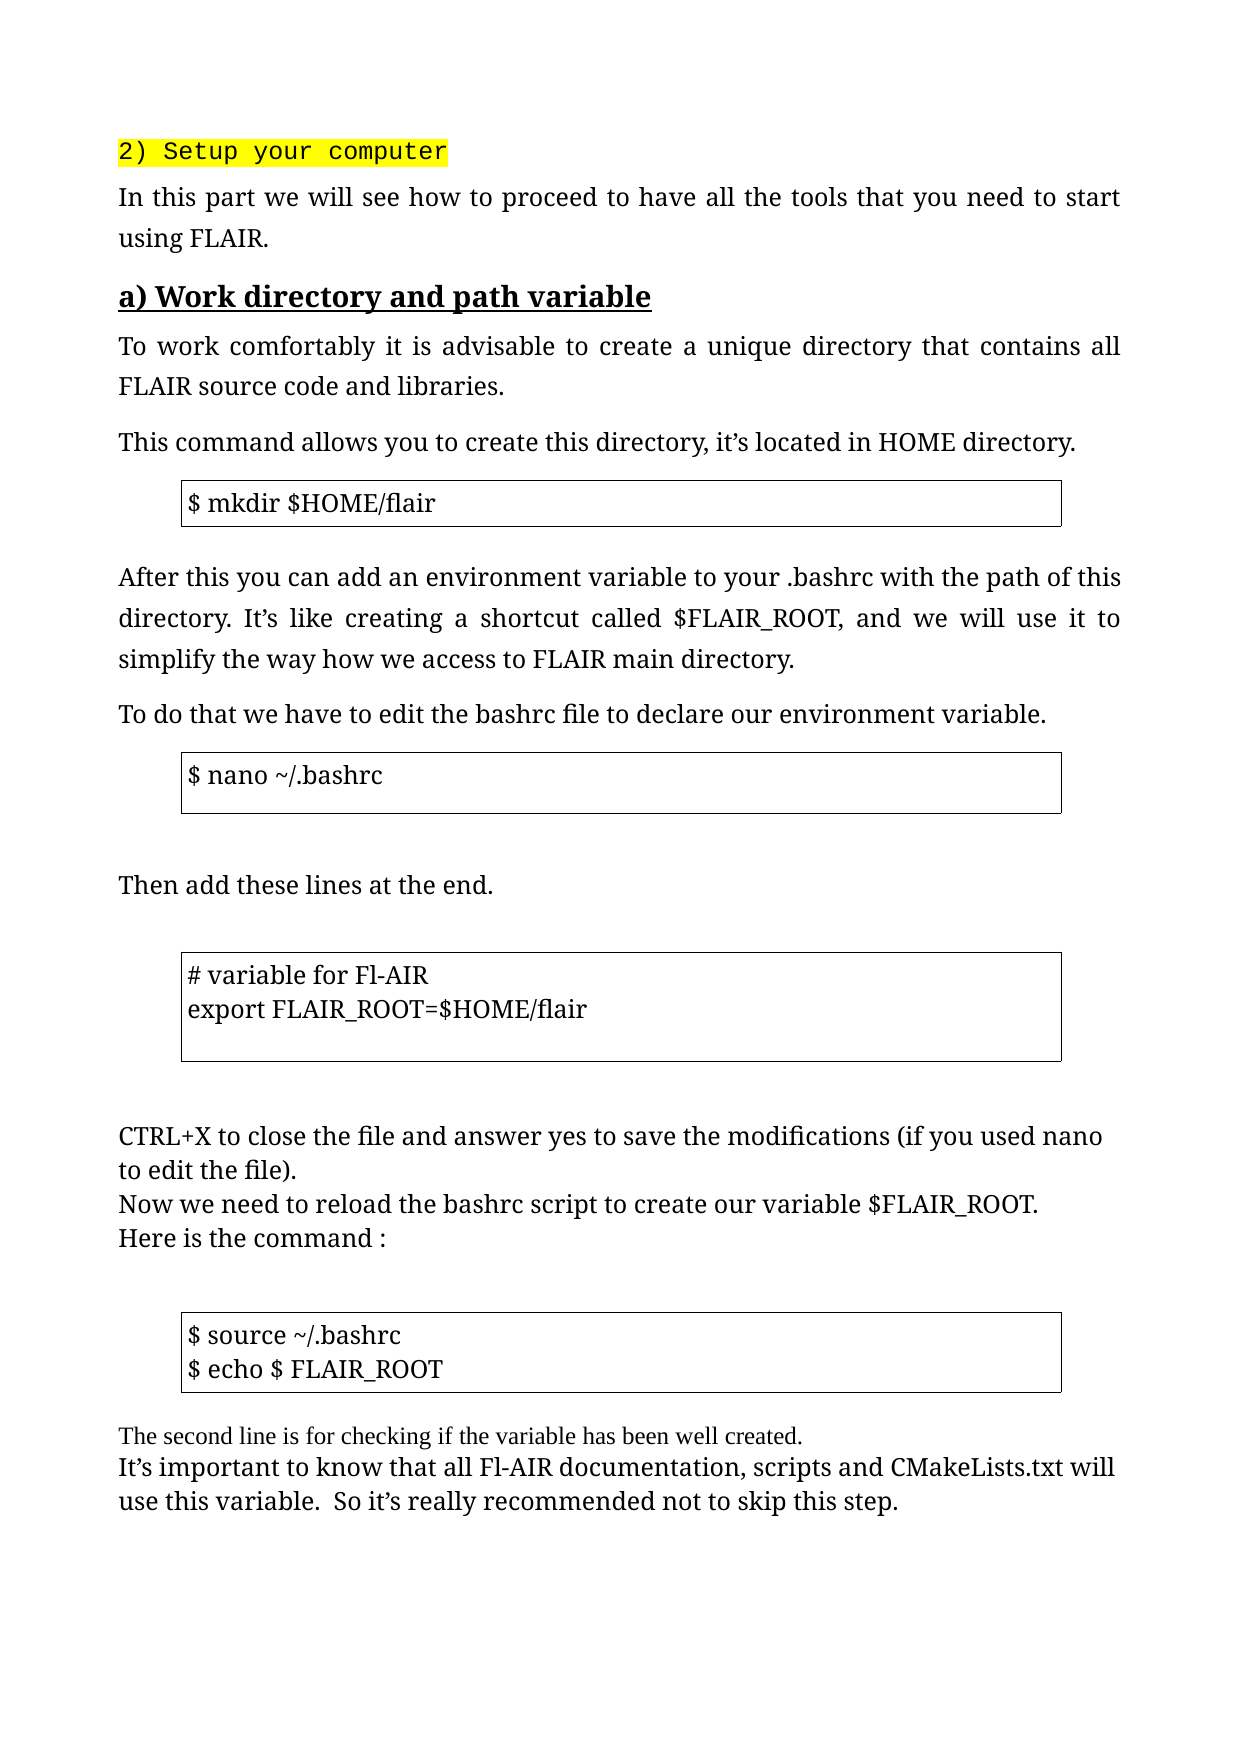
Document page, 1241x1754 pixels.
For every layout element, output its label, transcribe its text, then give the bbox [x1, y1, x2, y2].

text Here is the command : [118, 1221, 1122, 1255]
text It’s important to know that all Fl-AIR documentation, scripts and CMakeLists.txt will use this variable. So it’s really recommended not to skip this step. [118, 1449, 1122, 1518]
text To work comfortably it is advisable to create a unique directory that contains all FLAIR source code and libraries. [118, 328, 1122, 403]
table_header # variable for Fl-AIR export FLAIR_ROOT=$HOME/flair [182, 953, 1061, 1061]
text To do that we have to edit the bashrc file to declare our environment variable. [118, 697, 1122, 731]
table_header $ source ~/.bashrc $ echo $ FLAIR_ROOT [182, 1313, 1061, 1392]
text This command allows you to create this directory, it’s located in HOME directory. [118, 424, 1122, 458]
text After this you can add an environment variable to your .bashrc with the path of this directory. It’s like creating a shortcut called $FLAIR_ROOT, and we will use it to simplify the way how we access to FLAIR main directory. [118, 560, 1122, 675]
text In this part we will see how to proceed to have all the tools that you need to start using FLAIR. [118, 180, 1122, 255]
text Now we need to reload the bashrc script to create our variable $FLAIR_ROOT. [118, 1187, 1122, 1221]
subtitle 2) Setup your computer [118, 139, 1122, 167]
text CTRL+X to close the file and answer yes to save the modifications (if you used nano to edit the file). [118, 1118, 1122, 1187]
table_header $ mkdir $HOME/flair [182, 481, 1061, 526]
subtitle a) Work directory and path variable [118, 276, 1122, 316]
text The second line is for checking if the variable has been well created. [118, 1421, 1122, 1449]
table_header $ nano ~/.bashrc [182, 753, 1061, 812]
text Then add these lines at the end. [118, 868, 1122, 902]
